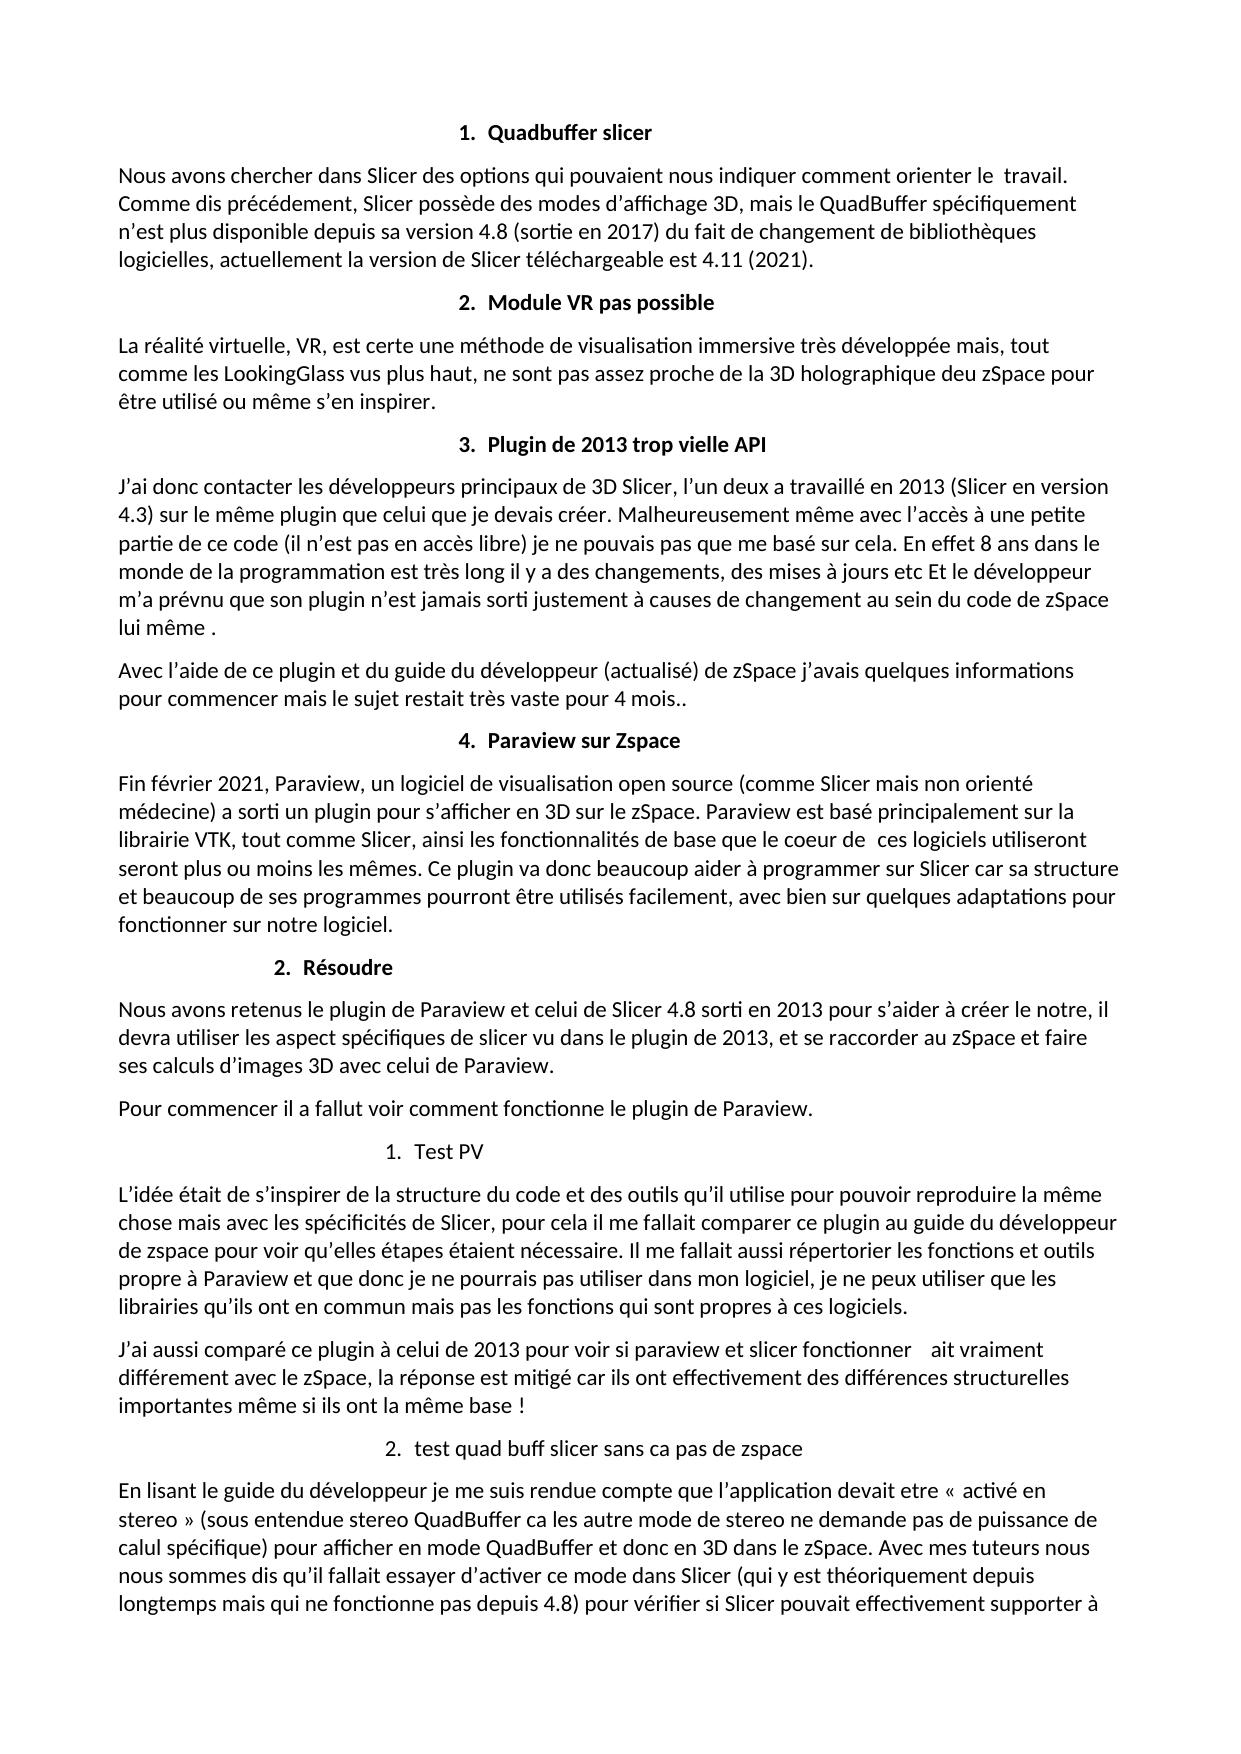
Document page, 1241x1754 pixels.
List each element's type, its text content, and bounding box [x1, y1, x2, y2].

text Pour commencer il a fallut voir comment fonctionne le plugin de Paraview. [118, 1094, 1122, 1122]
text J’ai donc contacter les développeurs principaux de 3D Slicer, l’un deux a travaillé en 2013 (Slicer en version 4.3) sur le même plugin que celui que je devais créer. Malheureusement même avec l’accès à une petite partie de ce code (il n’est pas en accès libre) je ne pouvais pas que me basé sur cela. En effet 8 ans dans le monde de la programmation est très long il y a des changements, des mises à jours etc Et le développeur m’a prévnu que son plugin n’est jamais sorti justement à causes de changement au sein du code de zSpace lui même . [118, 472, 1122, 641]
list test quad buff slicer sans ca pas de zspace [384, 1434, 1122, 1462]
text J’ai aussi comparé ce plugin à celui de 2013 pour voir si paraview et slicer fonctionner ait vraiment différement avec le zSpace, la réponse est mitigé car ils ont effectivement des différences structurelles importantes même si ils ont la même base ! [118, 1335, 1122, 1419]
list Paraview sur Zspace [458, 726, 1122, 754]
text L’idée était de s’inspirer de la structure du code et des outils qu’il utilise pour pouvoir reproduire la même chose mais avec les spécificités de Slicer, pour cela il me fallait comparer ce plugin au guide du développeur de zspace pour voir qu’elles étapes étaient nécessaire. Il me fallait aussi répertorier les fonctions et outils propre à Paraview et que donc je ne pourrais pas utiliser dans mon logiciel, je ne peux utiliser que les librairies qu’ils ont en commun mais pas les fonctions qui sont propres à ces logiciels. [118, 1179, 1122, 1320]
list Module VR pas possible [458, 288, 1122, 316]
text Fin février 2021, Paraview, un logiciel de visualisation open source (comme Slicer mais non orienté médecine) a sorti un plugin pour s’afficher en 3D sur le zSpace. Paraview est basé principalement sur la librairie VTK, tout comme Slicer, ainsi les fonctionnalités de base que le coeur de ces logiciels utiliseront seront plus ou moins les mêmes. Ce plugin va donc beaucoup aider à programmer sur Slicer car sa structure et beaucoup de ses programmes pourront être utilisés facilement, avec bien sur quelques adaptations pour fonctionner sur notre logiciel. [118, 769, 1122, 938]
text La réalité virtuelle, VR, est certe une méthode de visualisation immersive très développée mais, tout comme les LookingGlass vus plus haut, ne sont pas assez proche de la 3D holographique deu zSpace pour être utilisé ou même s’en inspirer. [118, 331, 1122, 415]
text Nous avons retenus le plugin de Paraview et celui de Slicer 4.8 sorti en 2013 pour s’aider à créer le notre, il devra utiliser les aspect spécifiques de slicer vu dans le plugin de 2013, et se raccorder au zSpace et faire ses calculs d’images 3D avec celui de Paraview. [118, 995, 1122, 1079]
list Quadbuffer slicer [458, 118, 1122, 146]
list Résoudre [273, 952, 1122, 981]
list Test PV [384, 1137, 1122, 1165]
text Avec l’aide de ce plugin et du guide du développeur (actualisé) de zSpace j’avais quelques informations pour commencer mais le sujet restait très vaste pour 4 mois.. [118, 656, 1122, 712]
text Nous avons chercher dans Slicer des options qui pouvaient nous indiquer comment orienter le travail. Comme dis précédement, Slicer possède des modes d’affichage 3D, mais le QuadBuffer spécifiquement n’est plus disponible depuis sa version 4.8 (sortie en 2017) du fait de changement de bibliothèques logicielles, actuellement la version de Slicer téléchargeable est 4.11 (2021). [118, 161, 1122, 273]
list Plugin de 2013 trop vielle API [458, 429, 1122, 458]
text En lisant le guide du développeur je me suis rendue compte que l’application devait etre « activé en stereo » (sous entendue stereo QuadBuffer ca les autre mode de stereo ne demande pas de puissance de calul spécifique) pour afficher en mode QuadBuffer et donc en 3D dans le zSpace. Avec mes tuteurs nous nous sommes dis qu’il fallait essayer d’activer ce mode dans Slicer (qui y est théoriquement depuis longtemps mais qui ne fonctionne pas depuis 4.8) pour vérifier si Slicer pouvait effectivement supporter à [118, 1476, 1122, 1617]
